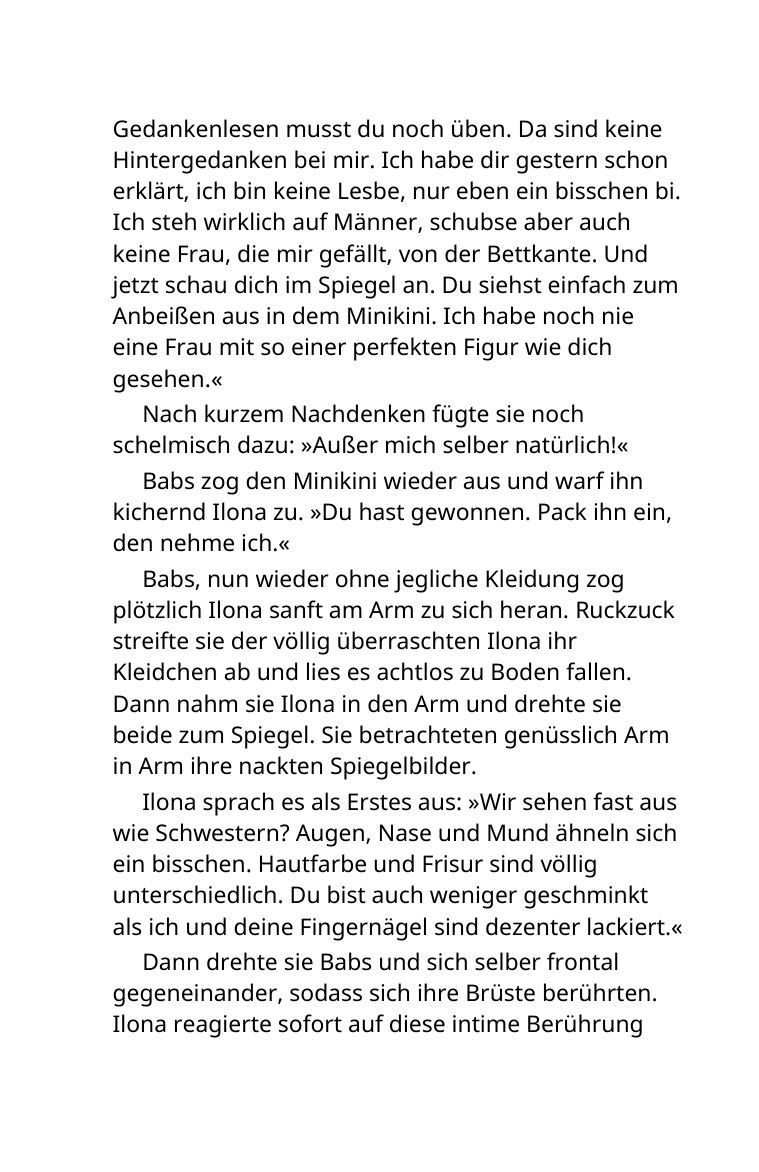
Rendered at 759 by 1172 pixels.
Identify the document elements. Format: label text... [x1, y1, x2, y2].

text Nach kurzem Nachdenken fügte sie noch schelmisch dazu: »Außer mich selber natürlich!« [112, 398, 684, 460]
text Dann drehte sie Babs und sich selber frontal gegeneinander, sodass sich ihre Brüste berührten. Ilona reagierte sofort auf diese intime Berührung [112, 946, 684, 1039]
text Ilona sprach es als Erstes aus: »Wir sehen fast aus wie Schwestern? Augen, Nase und Mund ähneln sich ein bisschen. Hautfarbe und Frisur sind völlig unterschiedlich. Du bist auch weniger geschminkt als ich und deine Fingernägel sind dezenter lackiert.« [112, 785, 684, 942]
text Gedankenlesen musst du noch üben. Da sind keine Hintergedanken bei mir. Ich habe dir gestern schon erklärt, ich bin keine Lesbe, nur eben ein bisschen bi. Ich steh wirklich auf Männer, schubse aber auch keine Frau, die mir gefällt, von der Bettkante. Und jetzt schau dich im Spiegel an. Du siehst einfach zum Anbeißen aus in dem Minikini. Ich habe noch nie eine Frau mit so einer perfekten Figur wie dich gesehen.« [112, 112, 684, 394]
text Babs zog den Minikini wieder aus und warf ihn kichernd Ilona zu. »Du hast gewonnen. Pack ihn ein, den nehme ich.« [112, 464, 684, 558]
text Babs, nun wieder ohne jegliche Kleidung zog plötzlich Ilona sanft am Arm zu sich heran. Ruckzuck streifte sie der völlig überraschten Ilona ihr Kleidchen ab und lies es achtlos zu Boden fallen. Dann nahm sie Ilona in den Arm und drehte sie beide zum Spiegel. Sie betrachteten genüsslich Arm in Arm ihre nackten Spiegelbilder. [112, 562, 684, 781]
